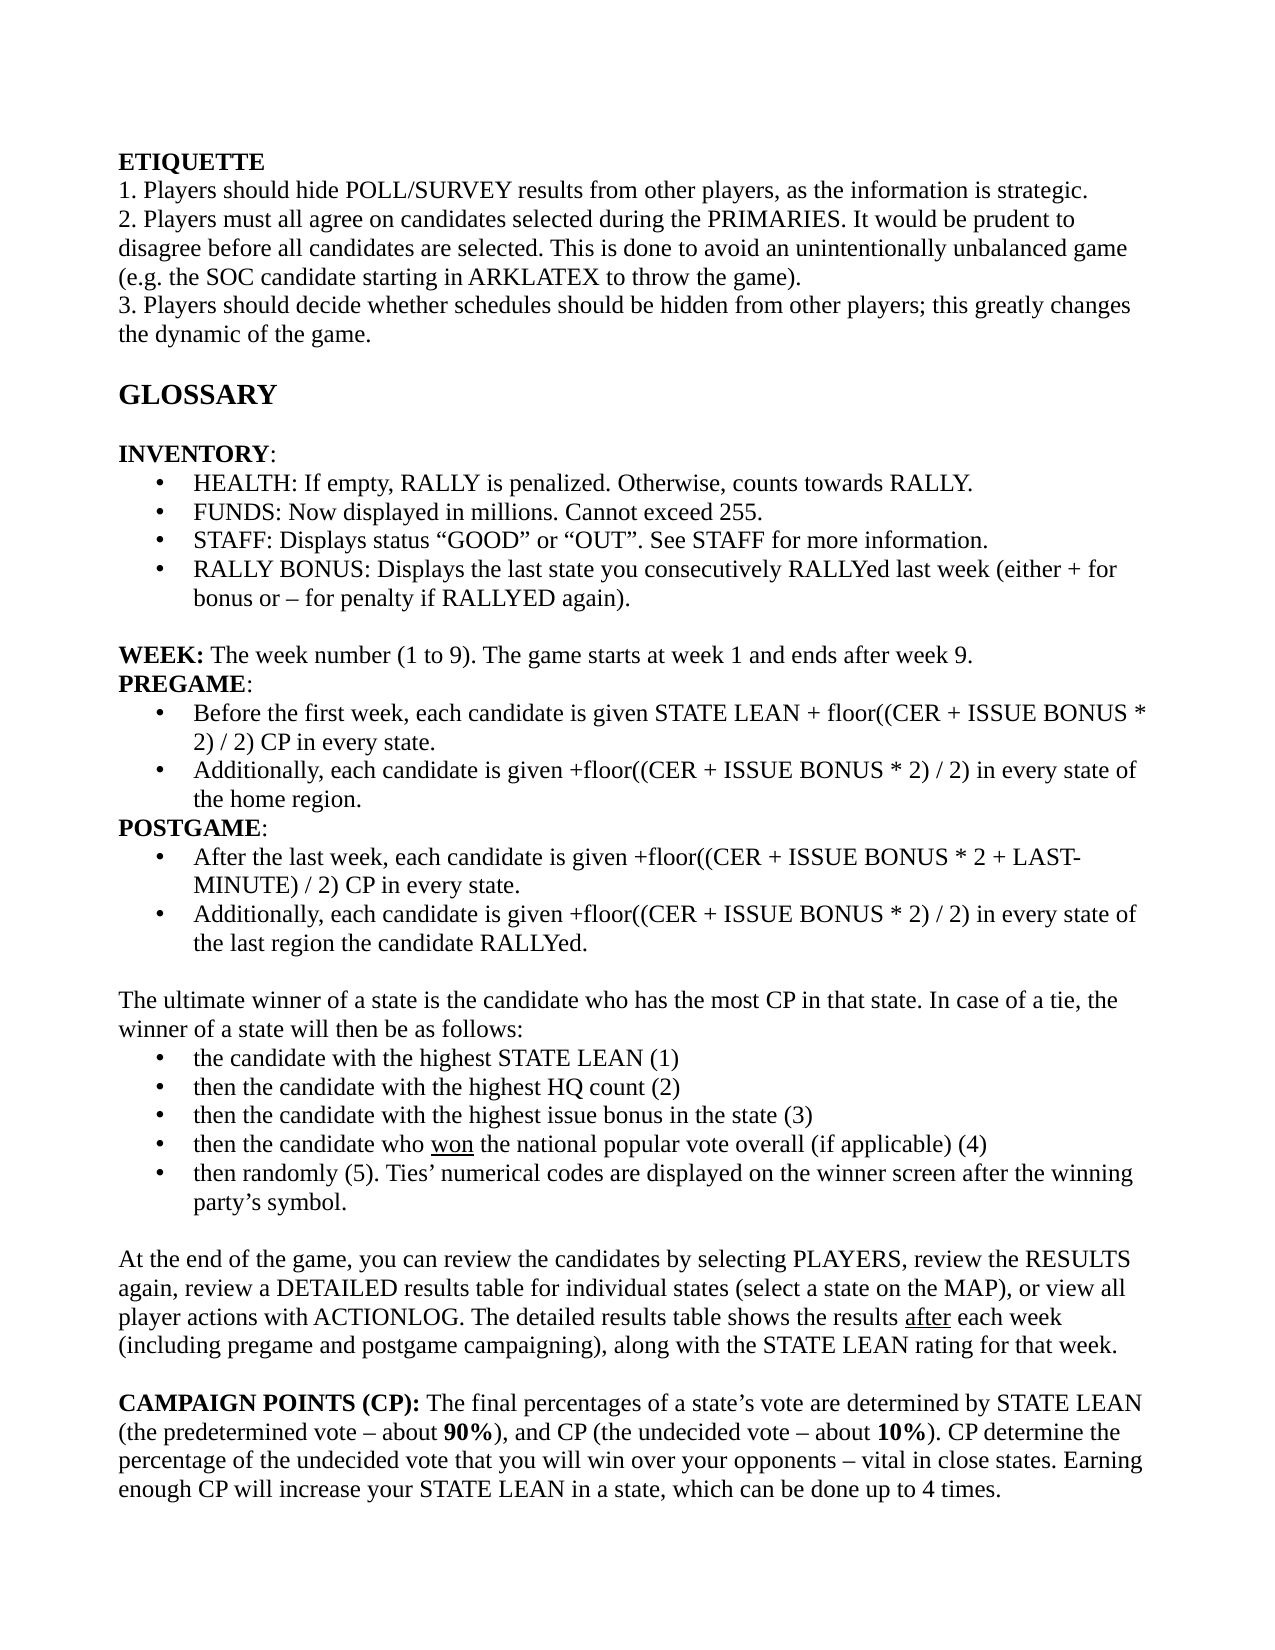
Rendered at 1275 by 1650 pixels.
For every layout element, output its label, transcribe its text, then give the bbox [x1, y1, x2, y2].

list STAFF: Displays status “GOOD” or “OUT”. See STAFF for more information. [156, 525, 1157, 554]
list HEALTH: If empty, RALLY is penalized. Otherwise, counts towards RALLY. [156, 468, 1157, 497]
text CAMPAIGN POINTS (CP): The final percentages of a state’s vote are determined by STATE LEAN (the predetermined vote – about 90%), and CP (the undecided vote – about 10%). CP determine the percentage of the undecided vote that you will win over your opponents – vital in close states. Earning enough CP will increase your STATE LEAN in a state, which can be done up to 4 times. [118, 1388, 1157, 1503]
text WEEK: The week number (1 to 9). The game starts at week 1 and ends after week 9. [118, 640, 1157, 669]
list the candidate with the highest STATE LEAN (1) [156, 1043, 1157, 1072]
text INVENTORY: [118, 439, 1157, 468]
list FUNDS: Now displayed in millions. Cannot exceed 255. [156, 497, 1157, 525]
text At the end of the game, you can review the candidates by selecting PLAYERS, review the RESULTS again, review a DETAILED results table for individual states (select a state on the MAP), or view all player actions with ACTIONLOG. The detailed results table shows the results after each week (including pregame and postgame campaigning), along with the STATE LEAN rating for that week. [118, 1244, 1157, 1359]
text PREGAME: [118, 669, 1157, 698]
text GLOSSARY [118, 377, 1157, 410]
list then the candidate who won the national popular vote overall (if applicable) (4) [156, 1129, 1157, 1158]
text POSTGAME: [118, 813, 1157, 842]
list then the candidate with the highest issue bonus in the state (3) [156, 1100, 1157, 1129]
list Additionally, each candidate is given +floor((CER + ISSUE BONUS * 2) / 2) in every state of the home region. [156, 755, 1157, 813]
list Before the first week, each candidate is given STATE LEAN + floor((CER + ISSUE BONUS * 2) / 2) CP in every state. [156, 698, 1157, 755]
list then the candidate with the highest HQ count (2) [156, 1072, 1157, 1100]
text 1. Players should hide POLL/SURVEY results from other players, as the information is strategic. [118, 176, 1157, 204]
text ETIQUETTE [118, 147, 1157, 176]
text 2. Players must all agree on candidates selected during the PRIMARIES. It would be prudent to disagree before all candidates are selected. This is done to avoid an unintentionally unbalanced game (e.g. the SOC candidate starting in ARKLATEX to throw the game). [118, 204, 1157, 291]
list Additionally, each candidate is given +floor((CER + ISSUE BONUS * 2) / 2) in every state of the last region the candidate RALLYed. [156, 899, 1157, 957]
text The ultimate winner of a state is the candidate who has the most CP in that state. In case of a tie, the winner of a state will then be as follows: [118, 985, 1157, 1043]
list then randomly (5). Ties’ numerical codes are displayed on the winner screen after the winning party’s symbol. [156, 1158, 1157, 1215]
text 3. Players should decide whether schedules should be hidden from other players; this greatly changes the dynamic of the game. [118, 291, 1157, 348]
list RALLY BONUS: Displays the last state you consecutively RALLYed last week (either + for bonus or – for penalty if RALLYED again). [156, 554, 1157, 612]
list After the last week, each candidate is given +floor((CER + ISSUE BONUS * 2 + LAST-MINUTE) / 2) CP in every state. [156, 842, 1157, 899]
